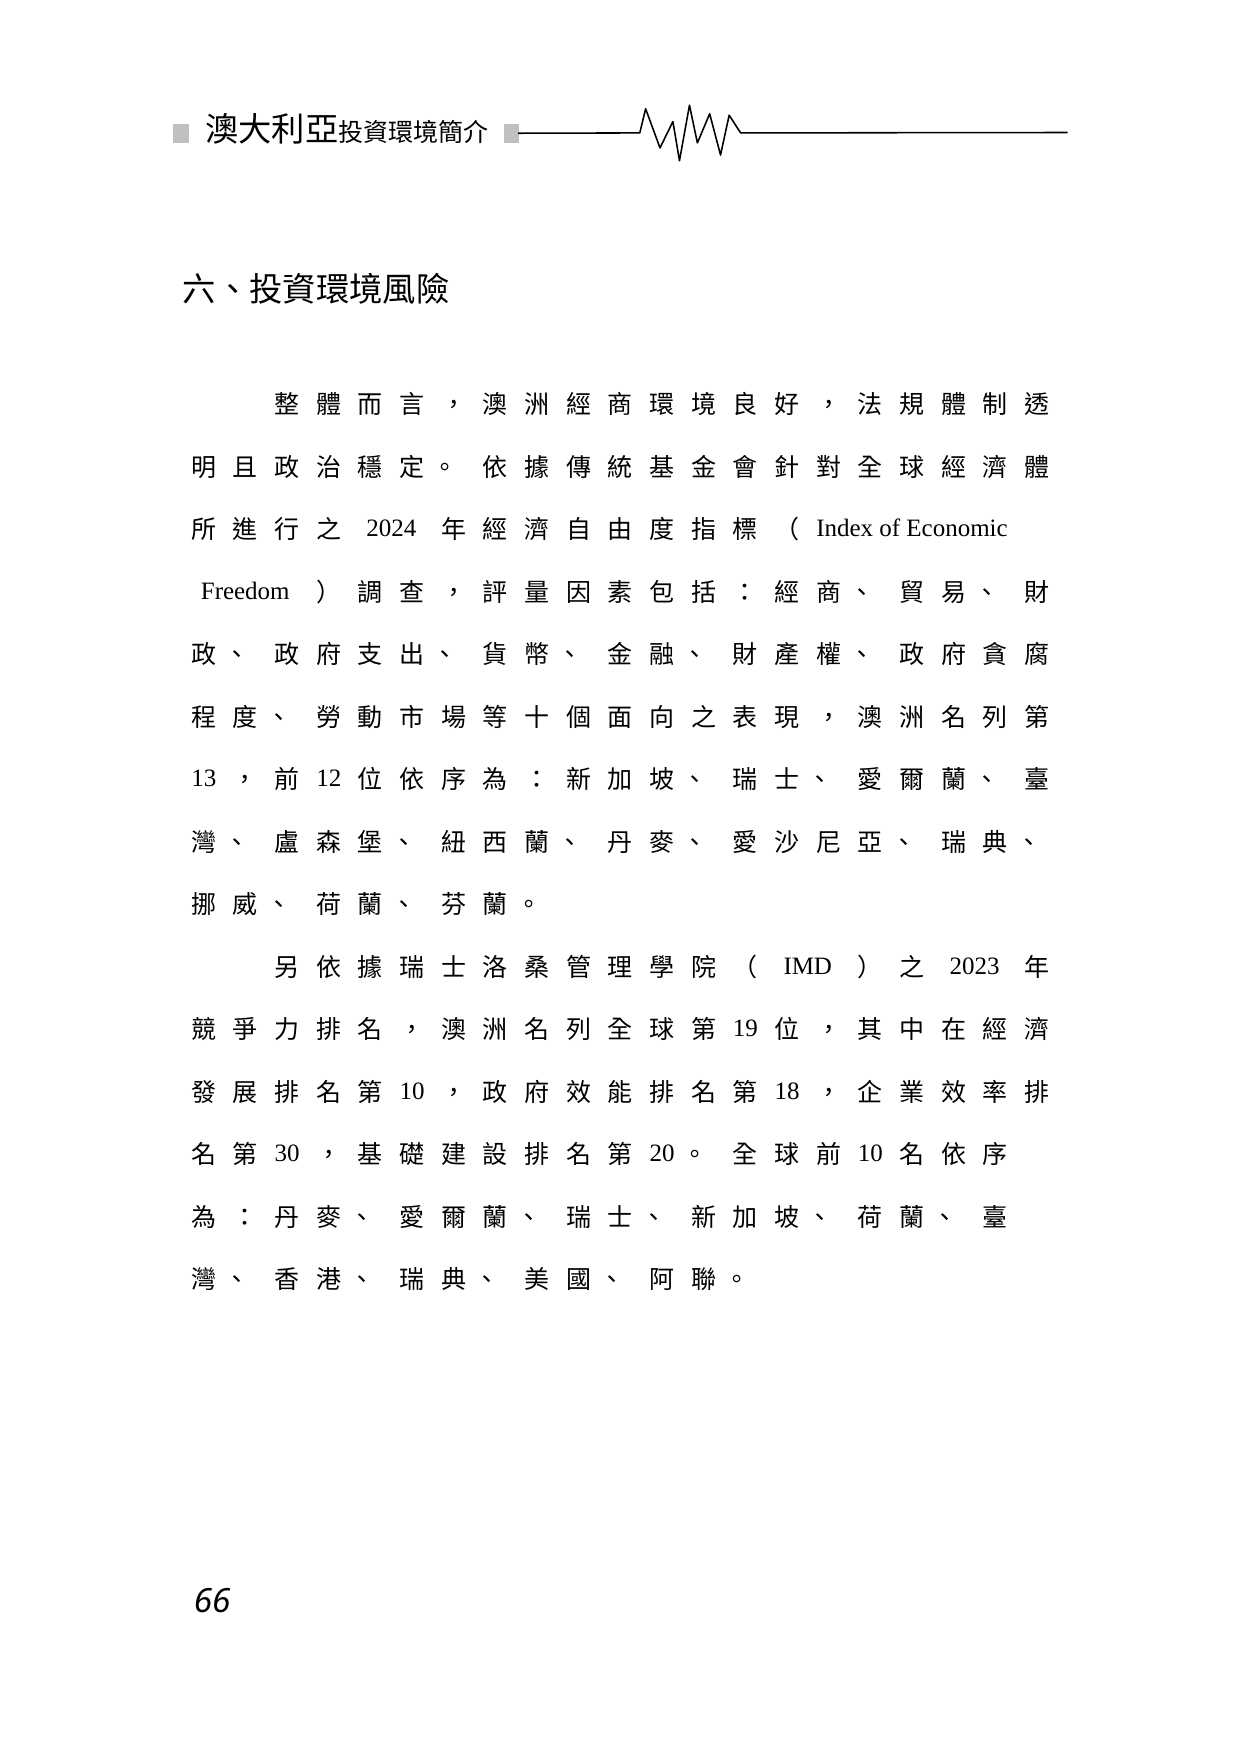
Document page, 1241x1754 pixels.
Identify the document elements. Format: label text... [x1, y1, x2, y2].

text 另依據瑞士洛桑管理學院（IMD）之2023年競爭力排名，澳洲名列全球第19位，其中在經濟發展排名第10，政府效能排名第18，企業效率排名第30，基礎建設排名第20。全球前10名依序為：丹麥、愛爾蘭、瑞士、新加坡、荷蘭、臺灣、香港、瑞典、美國、阿聯。 [183, 924, 1058, 1299]
text 六、投資環境風險 [183, 263, 1058, 311]
text 整體而言，澳洲經商環境良好，法規體制透明且政治穩定。依據傳統基金會針對全球經濟體所進行之2024年經濟自由度指標（Index of Economic Freedom）調查，評量因素包括：經商、貿易、財政、政府支出、貨幣、金融、財產權、政府貪腐程度、勞動市場等十個面向之表現，澳洲名列第13，前12位依序為：新加坡、瑞士、愛爾蘭、臺灣、盧森堡、紐西蘭、丹麥、愛沙尼亞、瑞典、挪威、荷蘭、芬蘭。 [183, 361, 1058, 924]
